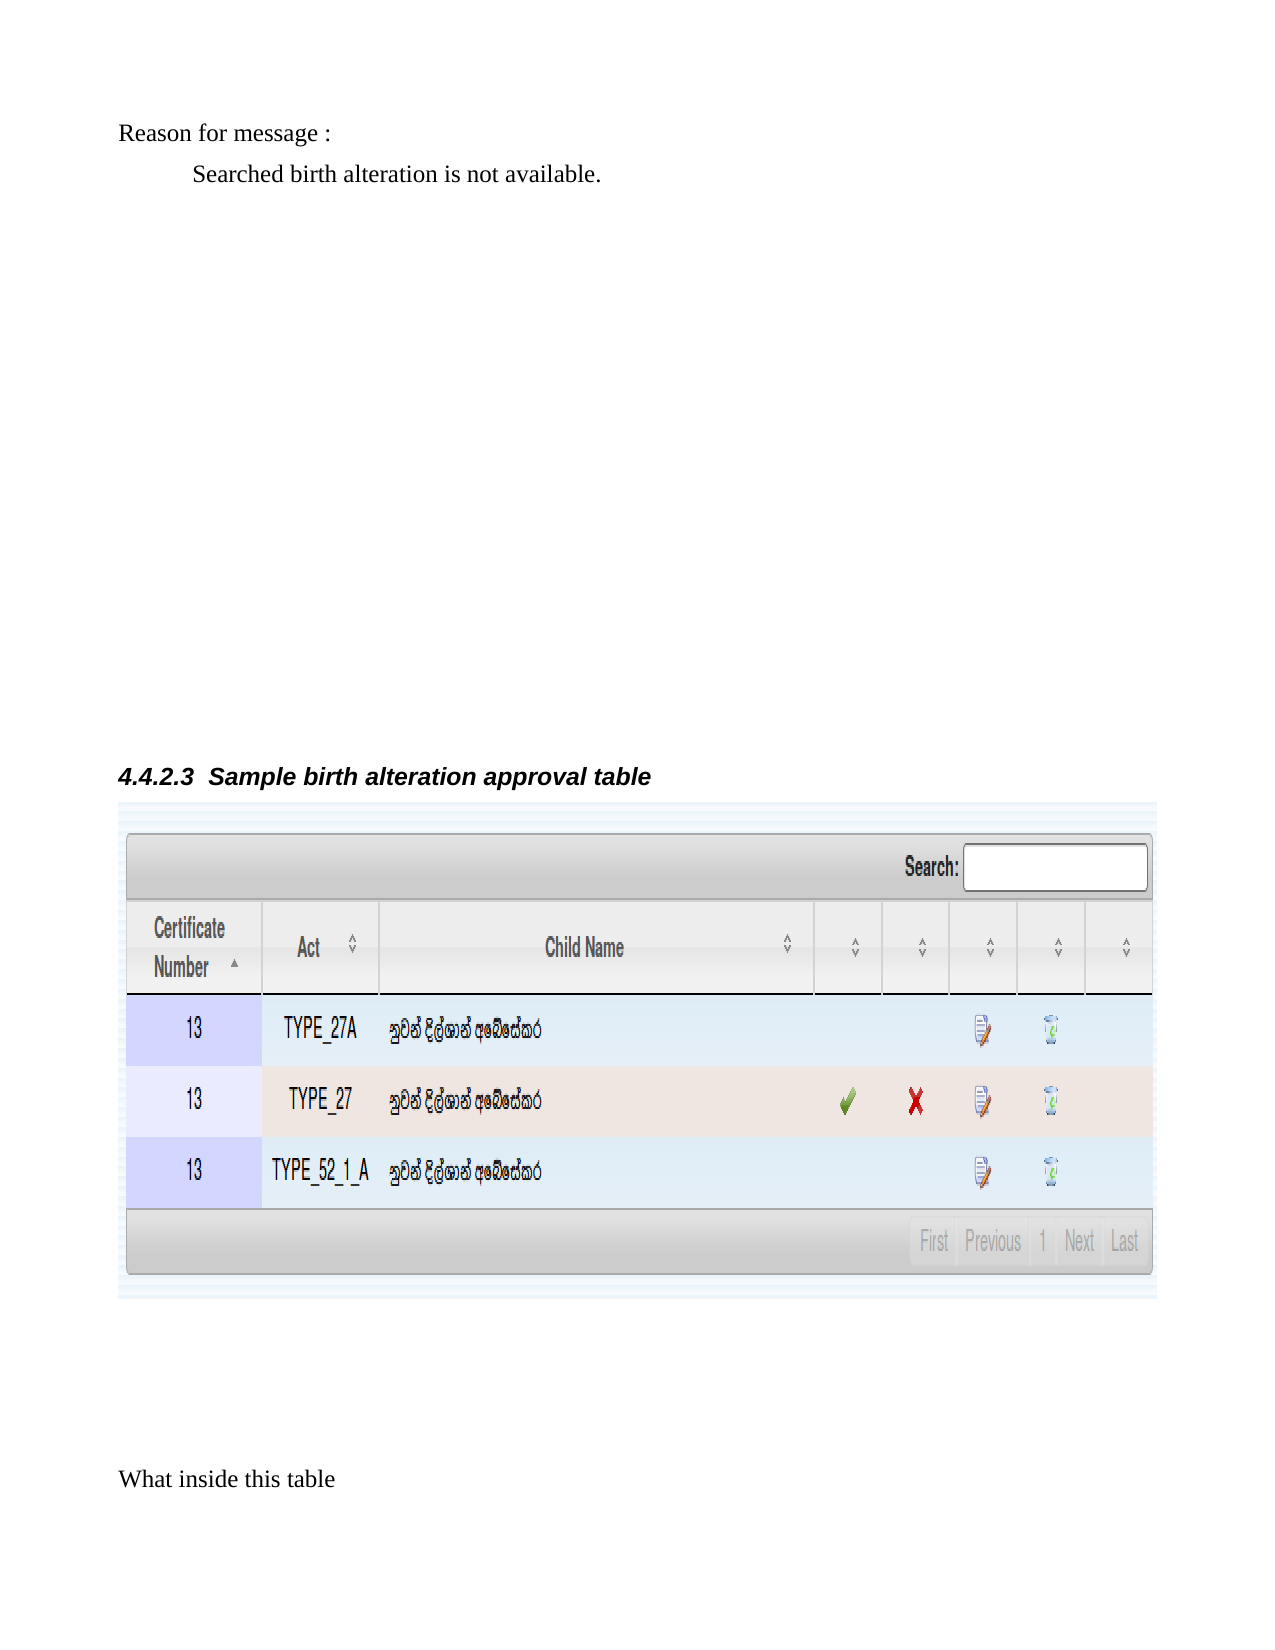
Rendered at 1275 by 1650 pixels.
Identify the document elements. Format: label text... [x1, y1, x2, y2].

subtitle Sample birth alteration approval table [118, 762, 1157, 790]
text Searched birth alteration is not available. [118, 159, 1157, 188]
text What inside this table [118, 1464, 1157, 1492]
text Reason for message : [118, 118, 1157, 147]
picture [118, 802, 1157, 1299]
